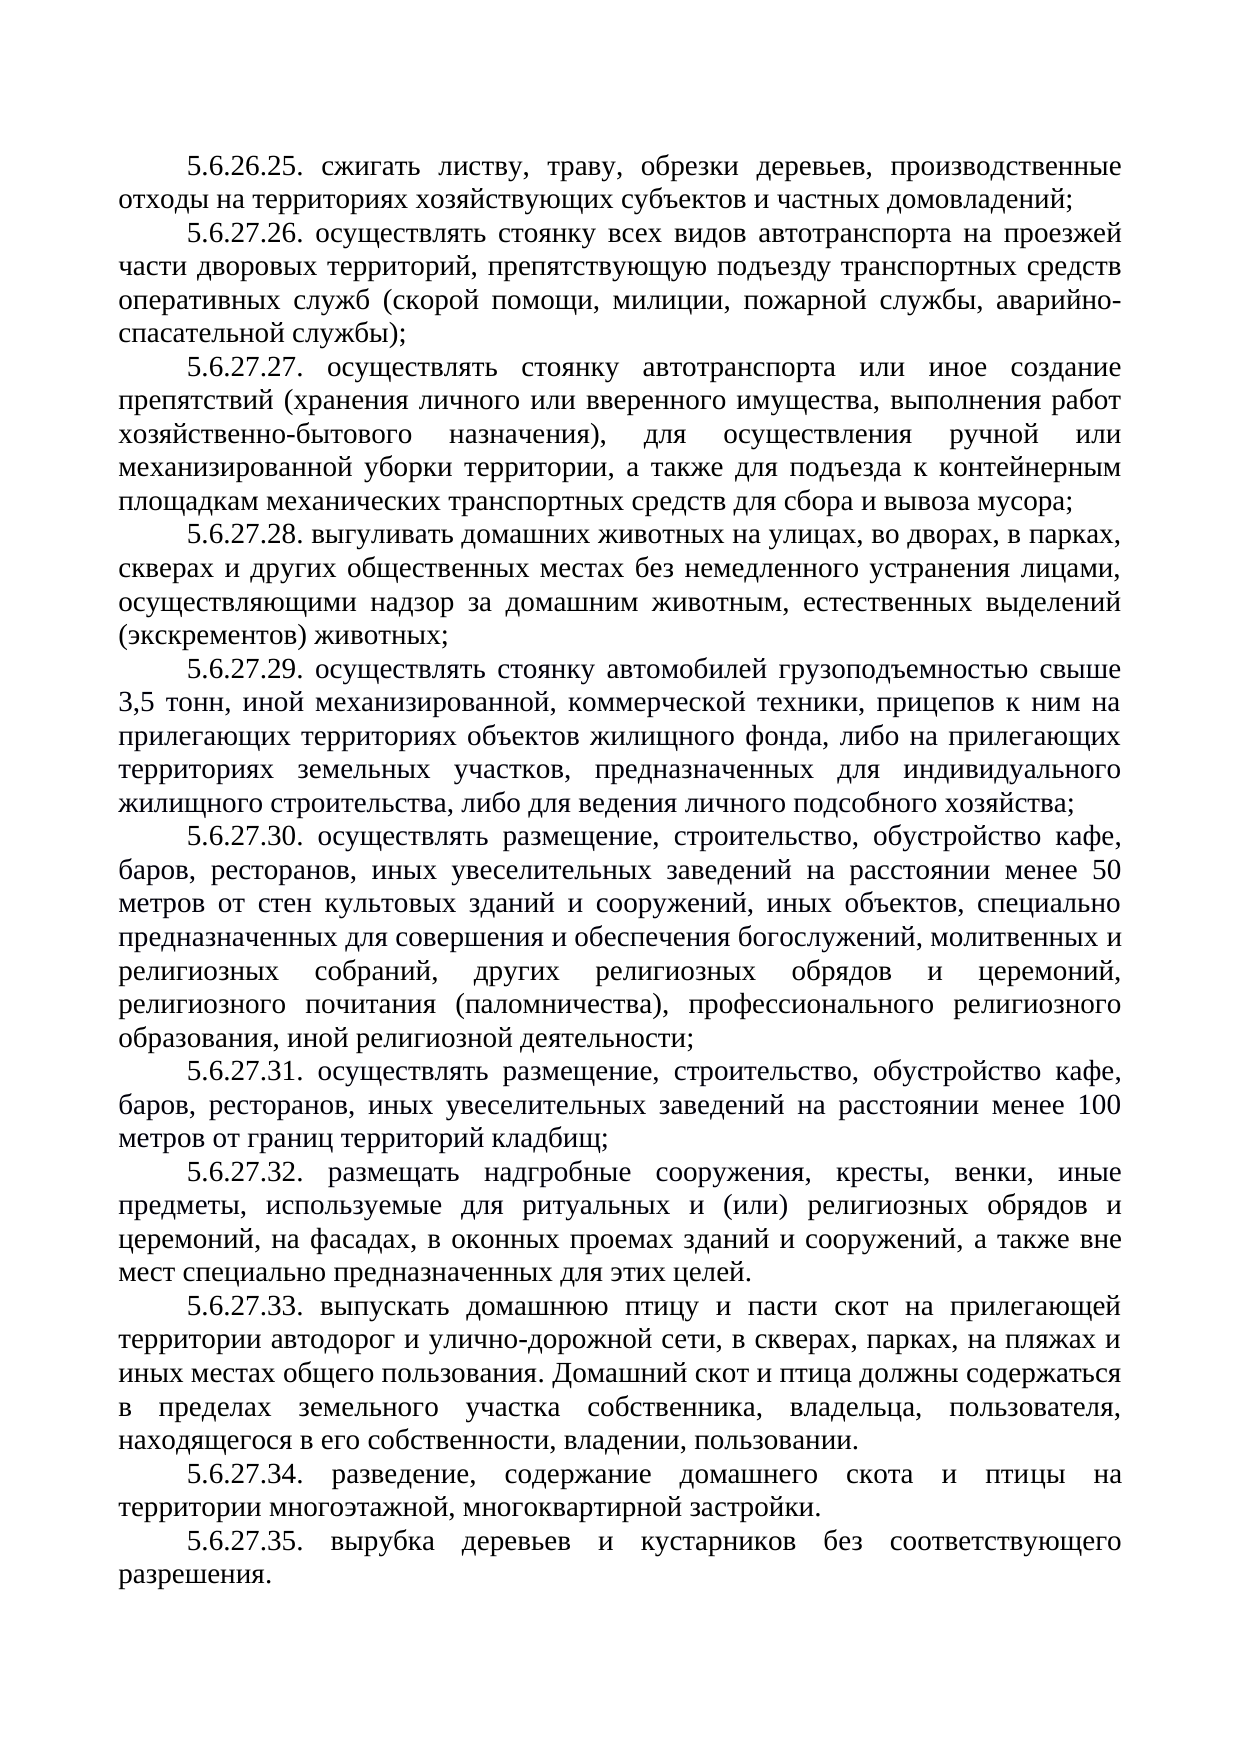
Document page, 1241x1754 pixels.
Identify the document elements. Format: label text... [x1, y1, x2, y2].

text 5.6.26.25. сжигать листву, траву, обрезки деревьев, производственные отходы на территориях хозяйствующих субъектов и частных домовладений; [118, 148, 1122, 215]
text 5.6.27.34. разведение, содержание домашнего скота и птицы на территории многоэтажной, многоквартирной застройки. [118, 1456, 1122, 1523]
text 5.6.27.33. выпускать домашнюю птицу и пасти скот на прилегающей территории автодорог и улично-дорожной сети, в скверах, парках, на пляжах и иных местах общего пользования. Домашний скот и птица должны содержаться в пределах земельного участка собственника, владельца, пользователя, находящегося в его собственности, владении, пользовании. [118, 1288, 1122, 1456]
text 5.6.27.26. осуществлять стоянку всех видов автотранспорта на проезжей части дворовых территорий, препятствующую подъезду транспортных средств оперативных служб (скорой помощи, милиции, пожарной службы, аварийно-спасательной службы); [118, 215, 1122, 349]
text 5.6.27.30. осуществлять размещение, строительство, обустройство кафе, баров, ресторанов, иных увеселительных заведений на расстоянии менее 50 метров от стен культовых зданий и сооружений, иных объектов, специально предназначенных для совершения и обеспечения богослужений, молитвенных и религиозных собраний, других религиозных обрядов и церемоний, религиозного почитания (паломничества), профессионального религиозного образования, иной религиозной деятельности; [118, 818, 1122, 1053]
text 5.6.27.32. размещать надгробные сооружения, кресты, венки, иные предметы, используемые для ритуальных и (или) религиозных обрядов и церемоний, на фасадах, в оконных проемах зданий и сооружений, а также вне мест специально предназначенных для этих целей. [118, 1154, 1122, 1288]
text 5.6.27.35. вырубка деревьев и кустарников без соответствующего разрешения. [118, 1523, 1122, 1590]
text 5.6.27.28. выгуливать домашних животных на улицах, во дворах, в парках, скверах и других общественных местах без немедленного устранения лицами, осуществляющими надзор за домашним животным, естественных выделений (экскрементов) животных; [118, 517, 1122, 651]
text 5.6.27.29. осуществлять стоянку автомобилей грузоподъемностью свыше 3,5 тонн, иной механизированной, коммерческой техники, прицепов к ним на прилегающих территориях объектов жилищного фонда, либо на прилегающих территориях земельных участков, предназначенных для индивидуального жилищного строительства, либо для ведения личного подсобного хозяйства; [118, 651, 1122, 818]
text 5.6.27.31. осуществлять размещение, строительство, обустройство кафе, баров, ресторанов, иных увеселительных заведений на расстоянии менее 100 метров от границ территорий кладбищ; [118, 1053, 1122, 1154]
text 5.6.27.27. осуществлять стоянку автотранспорта или иное создание препятствий (хранения личного или вверенного имущества, выполнения работ хозяйственно-бытового назначения), для осуществления ручной или механизированной уборки территории, а также для подъезда к контейнерным площадкам механических транспортных средств для сбора и вывоза мусора; [118, 349, 1122, 517]
